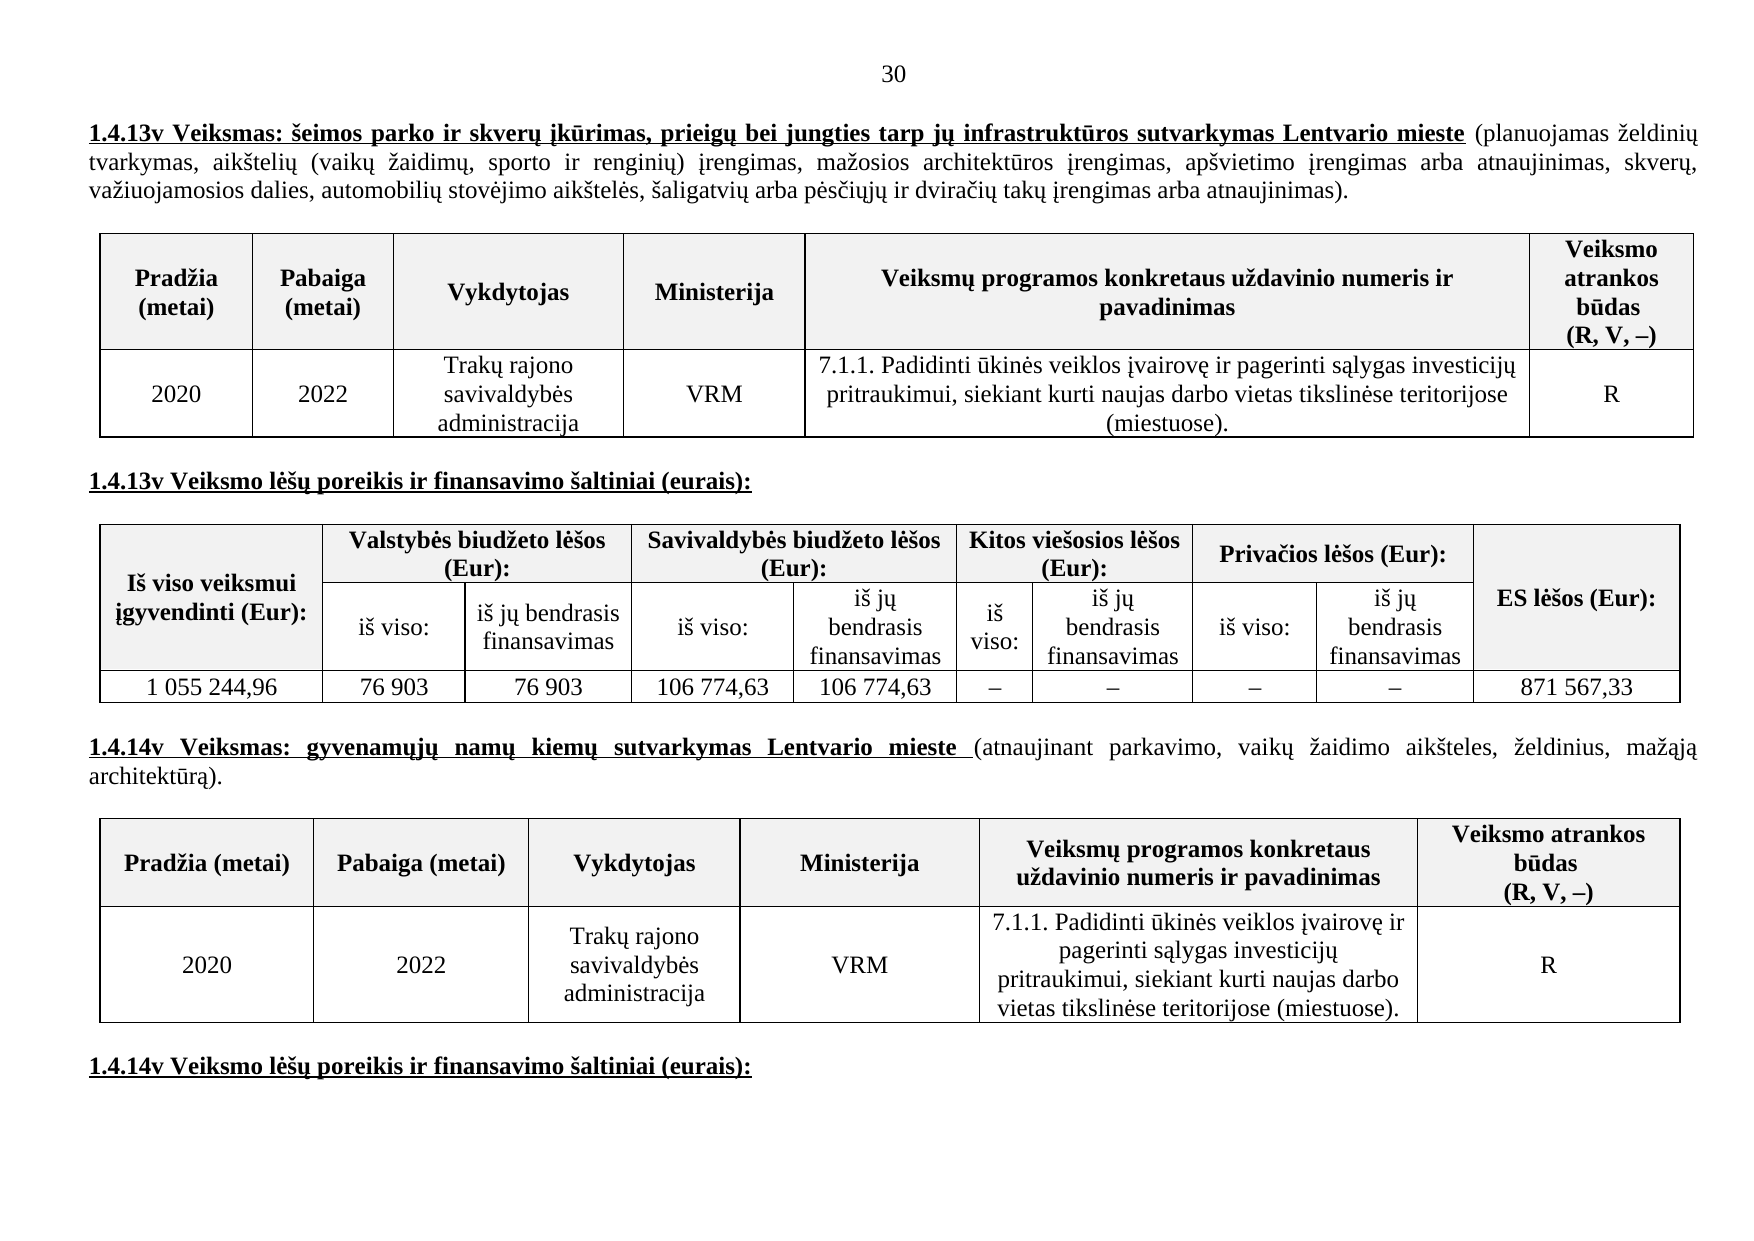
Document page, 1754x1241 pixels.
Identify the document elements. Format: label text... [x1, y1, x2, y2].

text 1.4.14v Veiksmo lėšų poreikis ir finansavimo šaltiniai (eurais): [89, 1051, 1698, 1080]
table_header Valstybės biudžeto lėšos (Eur): [323, 525, 631, 582]
table_header Ministerija [624, 234, 804, 349]
table_cell R [1418, 907, 1679, 1022]
table_cell 2020 [101, 350, 252, 436]
table_cell 2022 [314, 907, 528, 1022]
table_header Vykdytojas [529, 819, 739, 906]
table_cell – [1317, 671, 1473, 702]
table_header Kitos viešosios lėšos (Eur): [957, 525, 1192, 582]
table_cell iš jų bendrasis finansavimas [794, 583, 956, 669]
table_header Pradžia (metai) [101, 819, 313, 906]
table_cell iš jų bendrasis finansavimas [1033, 583, 1192, 669]
table_cell 106 774,63 [632, 671, 793, 702]
table_cell Trakų rajono savivaldybės administracija [529, 907, 739, 1022]
table_cell 7.1.1. Padidinti ūkinės veiklos įvairovę ir pagerinti sąlygas investicijų pritraukimui, siekiant kurti naujas darbo vietas tikslinėse teritorijose (miestuose). [980, 907, 1417, 1022]
table_header Savivaldybės biudžeto lėšos (Eur): [632, 525, 956, 582]
table_header Pabaiga (metai) [253, 234, 393, 349]
table_cell VRM [741, 907, 979, 1022]
table_cell 76 903 [323, 671, 464, 702]
table_header Veiksmo atrankos būdas (R, V, –) [1418, 819, 1679, 906]
text 1.4.14v Veiksmas: gyvenamųjų namų kiemų sutvarkymas Lentvario mieste (atnaujinant parkavimo, vaikų žaidimo aikšteles, želdinius, mažąją architektūrą). [89, 732, 1698, 789]
table_cell 7.1.1. Padidinti ūkinės veiklos įvairovę ir pagerinti sąlygas investicijų pritraukimui, siekiant kurti naujas darbo vietas tikslinėse teritorijose (miestuose). [806, 350, 1529, 436]
table_cell 2022 [253, 350, 393, 436]
table_header ES lėšos (Eur): [1474, 525, 1679, 669]
table_cell iš jų bendrasis finansavimas [1317, 583, 1473, 669]
table_cell 2020 [101, 907, 313, 1022]
table_header Iš viso veiksmui įgyvendinti (Eur): [101, 525, 322, 669]
table_cell – [1033, 671, 1192, 702]
table_header Veiksmų programos konkretaus uždavinio numeris ir pavadinimas [980, 819, 1417, 906]
table_header Privačios lėšos (Eur): [1193, 525, 1473, 582]
table_cell iš viso: [957, 583, 1032, 669]
table_header Ministerija [741, 819, 979, 906]
table_header Veiksmo atrankos būdas (R, V, –) [1530, 234, 1693, 349]
table_cell iš viso: [632, 583, 793, 669]
table_header Pradžia (metai) [101, 234, 252, 349]
table_cell VRM [624, 350, 804, 436]
table_cell R [1530, 350, 1693, 436]
table_cell iš jų bendrasis finansavimas [466, 583, 631, 669]
table_cell iš viso: [323, 583, 464, 669]
table_cell Trakų rajono savivaldybės administracija [394, 350, 623, 436]
table_cell 871 567,33 [1474, 671, 1679, 702]
table_header Pabaiga (metai) [314, 819, 528, 906]
table_cell iš viso: [1193, 583, 1316, 669]
table_cell 1 055 244,96 [101, 671, 322, 702]
table_header Vykdytojas [394, 234, 623, 349]
table_cell – [957, 671, 1032, 702]
table_cell – [1193, 671, 1316, 702]
table_cell 106 774,63 [794, 671, 956, 702]
text 1.4.13v Veiksmo lėšų poreikis ir finansavimo šaltiniai (eurais): [89, 466, 1698, 495]
table_cell 76 903 [466, 671, 631, 702]
table_header Veiksmų programos konkretaus uždavinio numeris ir pavadinimas [806, 234, 1529, 349]
text 1.4.13v Veiksmas: šeimos parko ir skverų įkūrimas, prieigų bei jungties tarp jų infrastruktūros sutvarkymas Lentvario mieste (planuojamas želdinių tvarkymas, aikštelių (vaikų žaidimų, sporto ir renginių) įrengimas, mažosios architektūros įrengimas, apšvietimo įrengimas arba atnaujinimas, skverų, važiuojamosios dalies, automobilių stovėjimo aikštelės, šaligatvių arba pėsčiųjų ir dviračių takų įrengimas arba atnaujinimas). [89, 118, 1698, 204]
